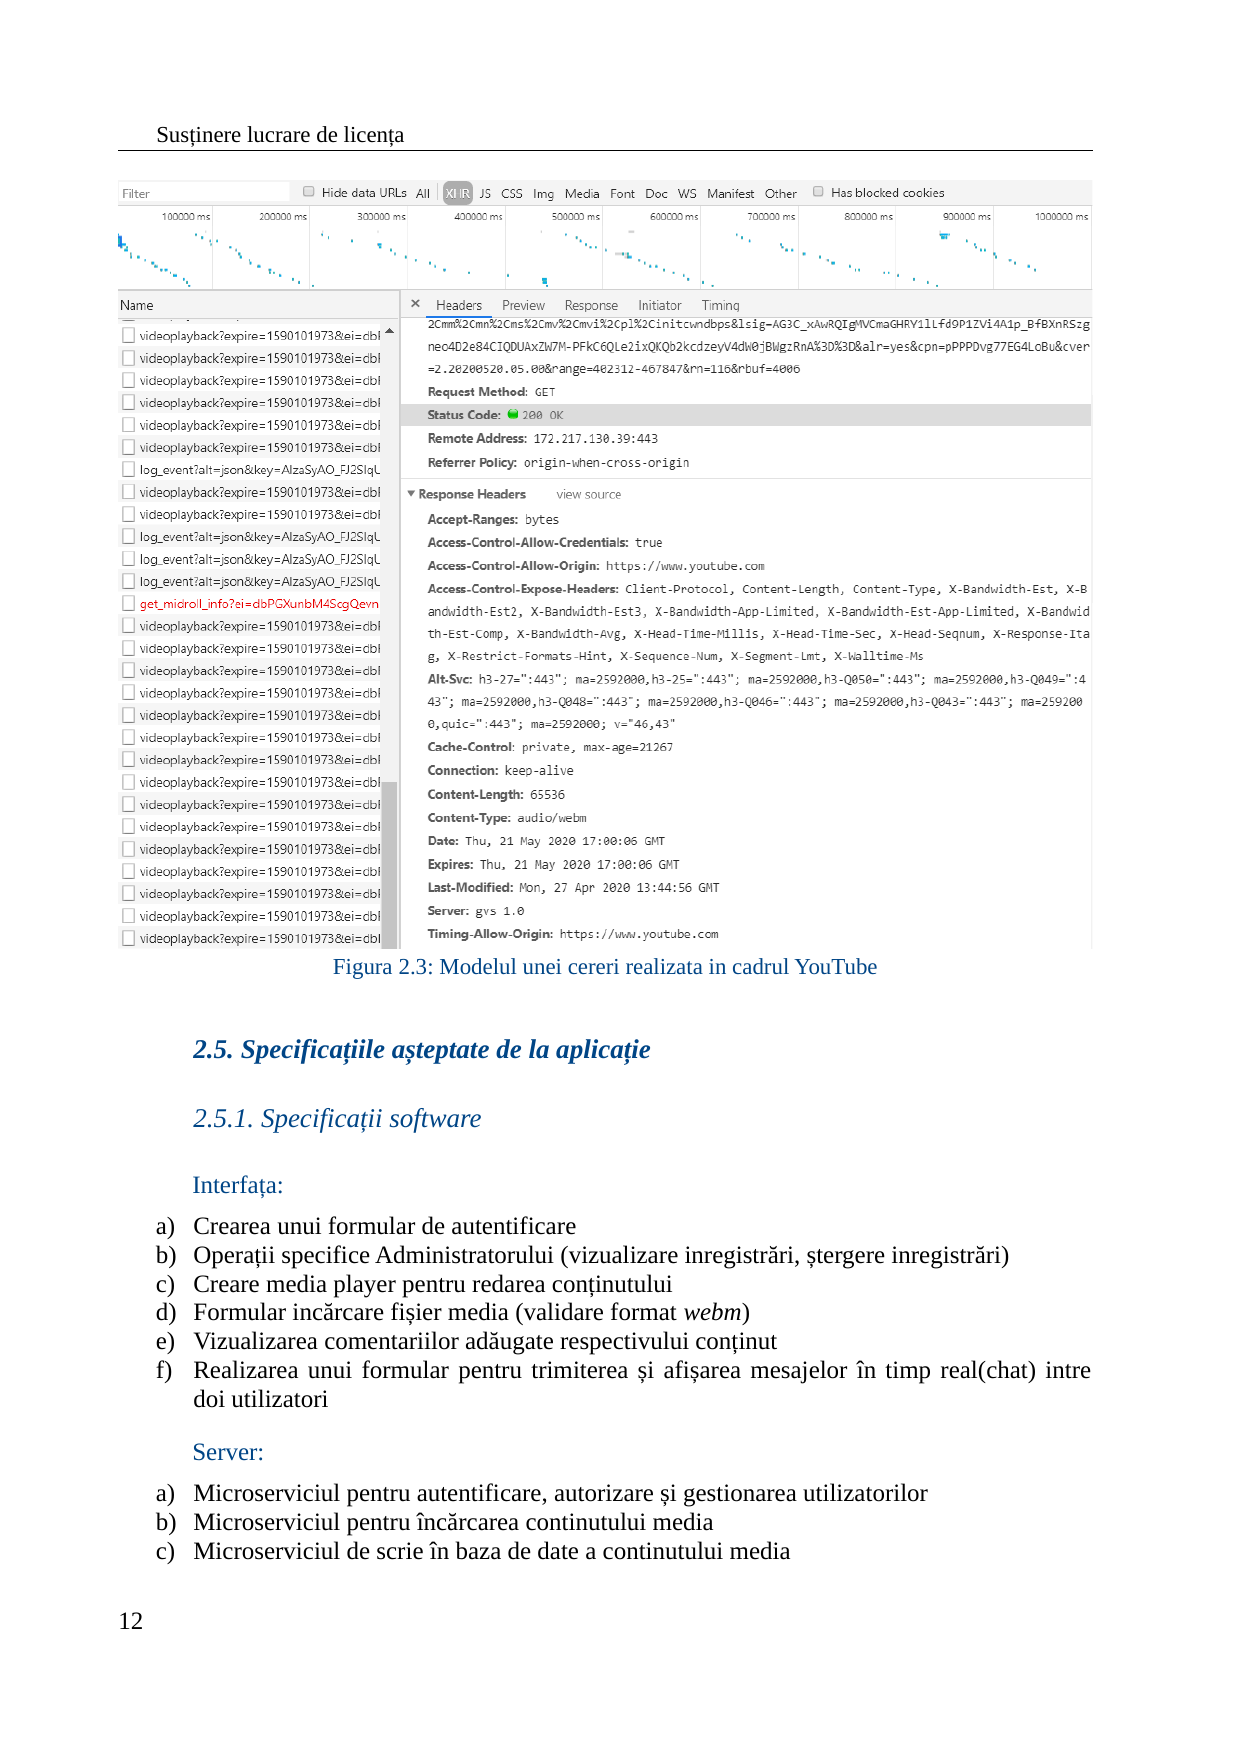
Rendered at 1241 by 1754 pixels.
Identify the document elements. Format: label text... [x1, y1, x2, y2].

list Vizualizarea comentariilor adăugate respectivului conținut [156, 1326, 1093, 1355]
list Creare media player pentru redarea conținutului [156, 1269, 1093, 1297]
list Microserviciul de scrie în baza de date a continutului media [156, 1536, 1093, 1564]
list Operații specifice Administratorului (vizualizare inregistrări, ștergere inregistrări) [156, 1240, 1093, 1269]
subtitle Specificații software [193, 1102, 1093, 1133]
subtitle Interfața: [192, 1170, 1093, 1199]
subtitle Specificațiile așteptate de la aplicație [193, 1033, 1093, 1064]
list Crearea unui formular de autentificare [156, 1211, 1093, 1240]
subtitle Server: [192, 1437, 1093, 1466]
list Microserviciul pentru încărcarea continutului media [156, 1507, 1093, 1536]
list Microserviciul pentru autentificare, autorizare și gestionarea utilizatorilor [156, 1478, 1093, 1507]
picture [118, 180, 1093, 949]
list Realizarea unui formular pentru trimiterea și afișarea mesajelor în timp real(chat) intre doi utilizatori [156, 1355, 1093, 1412]
text Figura 2.3: Modelul unei cereri realizata in cadrul YouTube [118, 949, 1093, 980]
list Formular incărcare fișier media (validare format webm) [156, 1297, 1093, 1326]
